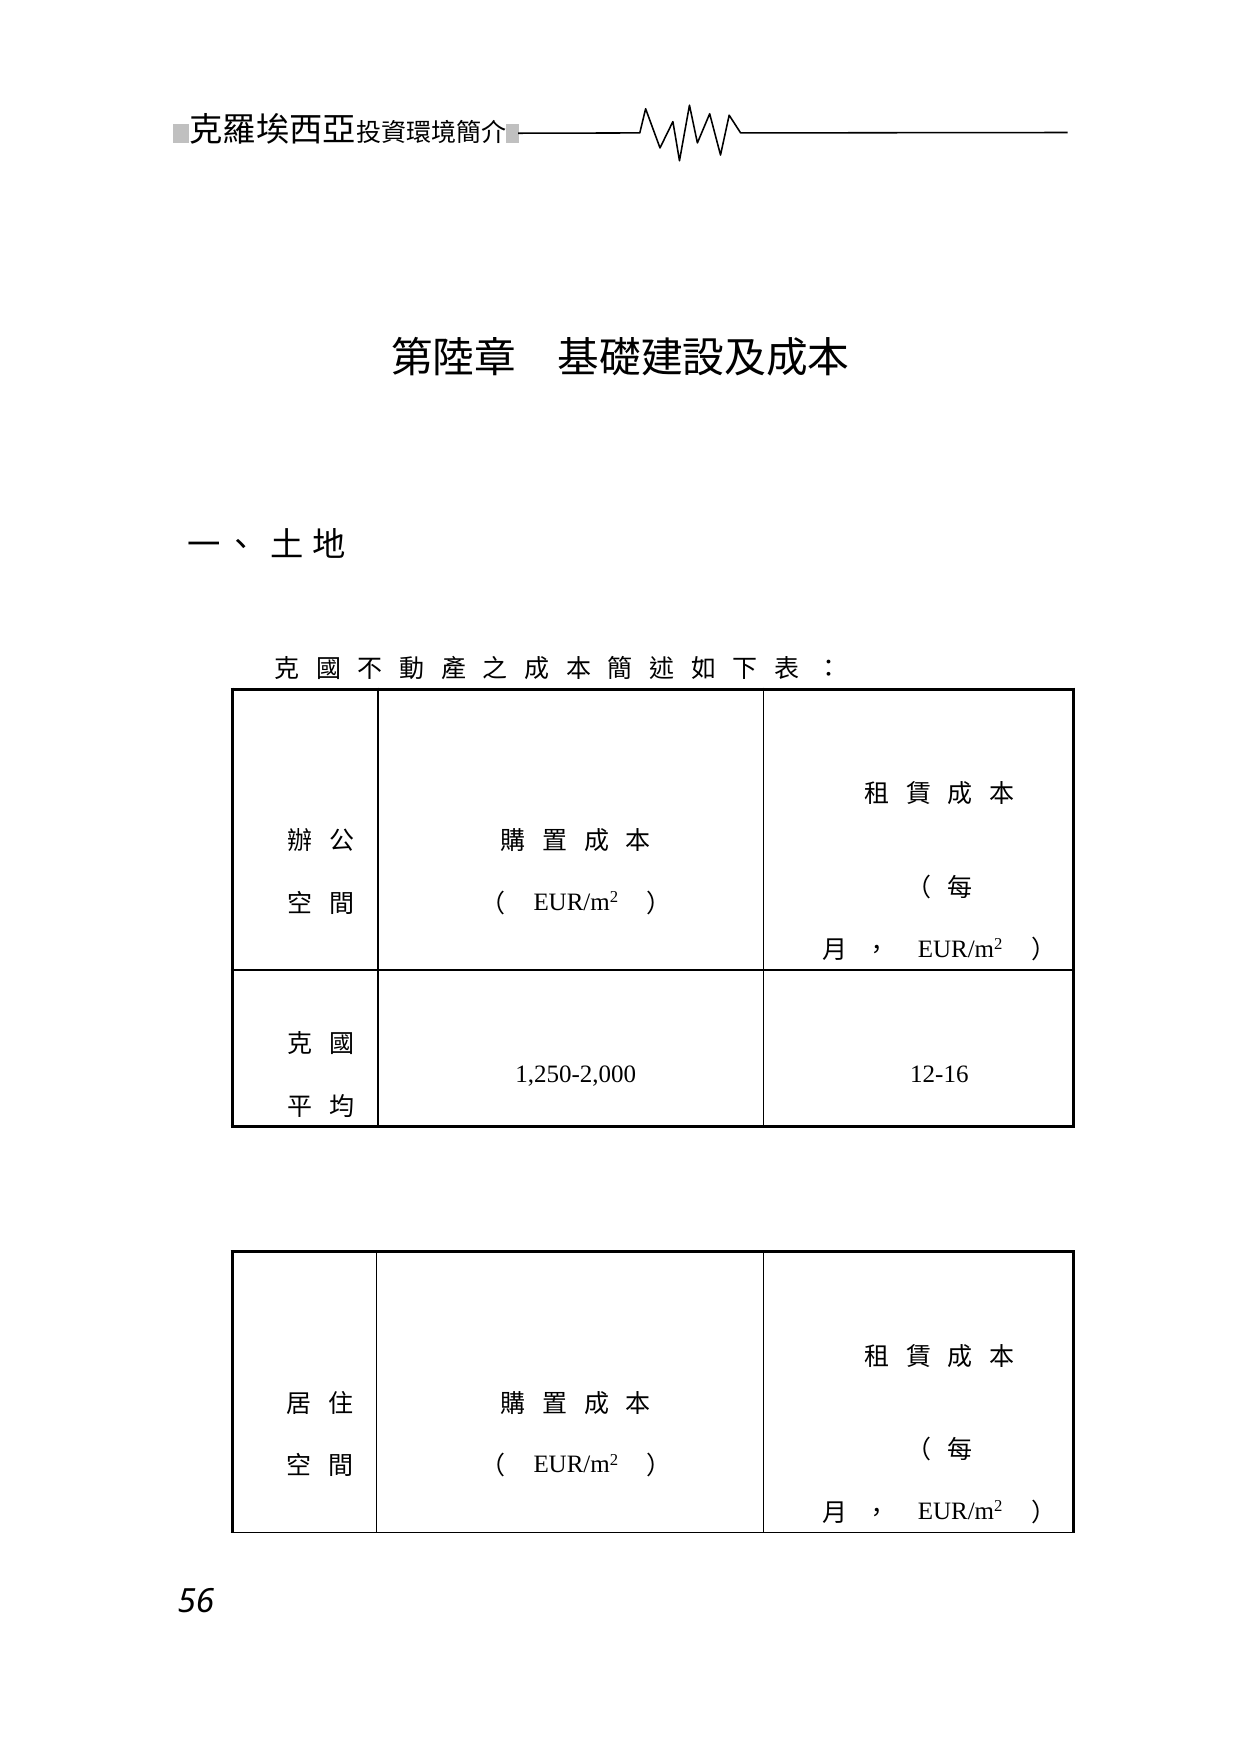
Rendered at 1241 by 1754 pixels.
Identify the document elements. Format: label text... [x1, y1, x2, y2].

text 克國不動產之成本簡述如下表： [183, 625, 1058, 688]
table_cell 12-16 [764, 971, 1072, 1125]
table_header 購置成本（EUR/m2） [379, 691, 763, 969]
table_header 租賃成本 （每月，EUR/m2） [764, 691, 1072, 969]
table_header 居住空間 [234, 1253, 376, 1531]
table_header 租賃成本 （每月，EUR/m2） [764, 1253, 1072, 1531]
text 第陸章 基礎建設及成本 [183, 313, 1058, 375]
table_cell 1,250-2,000 [379, 971, 763, 1125]
table_header 辦公空間 [234, 691, 377, 969]
text 一、土地 [183, 500, 1058, 563]
table_cell 克國平均 [234, 971, 377, 1125]
table_header 購置成本（EUR/m2） [377, 1253, 763, 1531]
